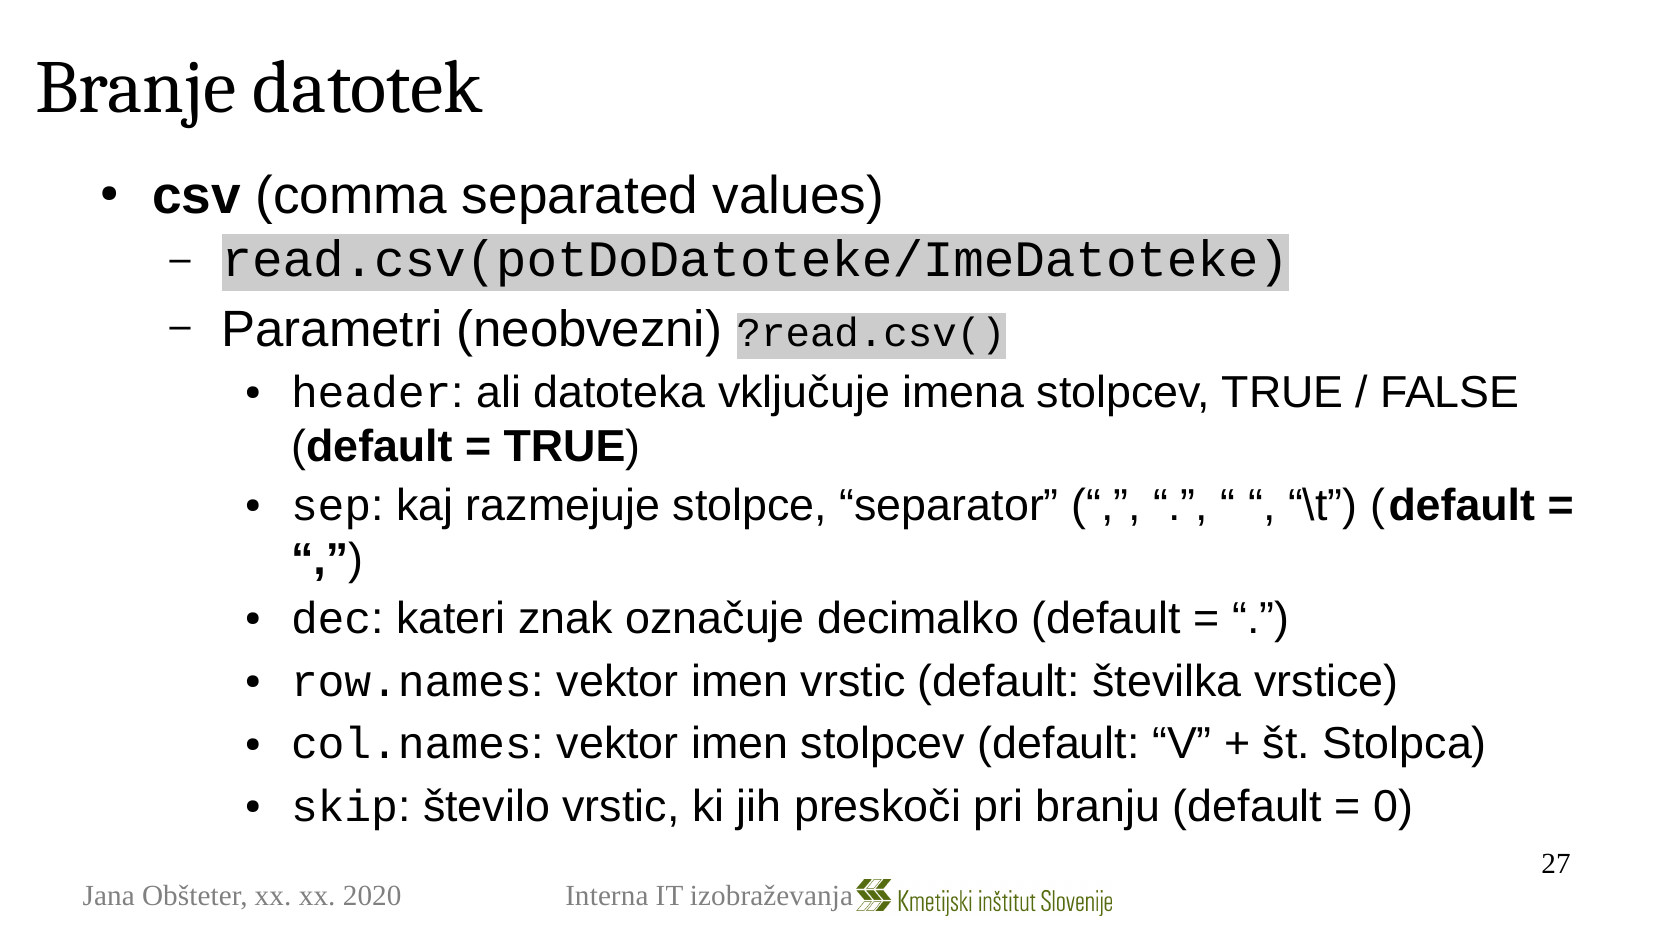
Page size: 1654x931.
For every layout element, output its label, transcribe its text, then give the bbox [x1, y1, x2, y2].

title Branje datotek [35, 21, 1524, 154]
list csv (comma separated values) read.csv(potDoDatoteke/ImeDatoteke) Parametri (neobvezni) ?read.csv() header: ali datoteka vključuje imena stolpcev, TRUE / FALSE (default = TRUE) sep: kaj razmejuje stolpce, “separator” (“,”, “.”, “ “, “\t”) (default = “,”) dec: kateri znak označuje decimalko (default = “.”) row.names: vektor imen vrstic (default: številka vrstice) col.names: vektor imen stolpcev (default: “V” + št. Stolpca) skip: število vrstic, ki jih preskoči pri branju (default = 0) [82, 165, 1630, 839]
picture [856, 879, 1112, 916]
